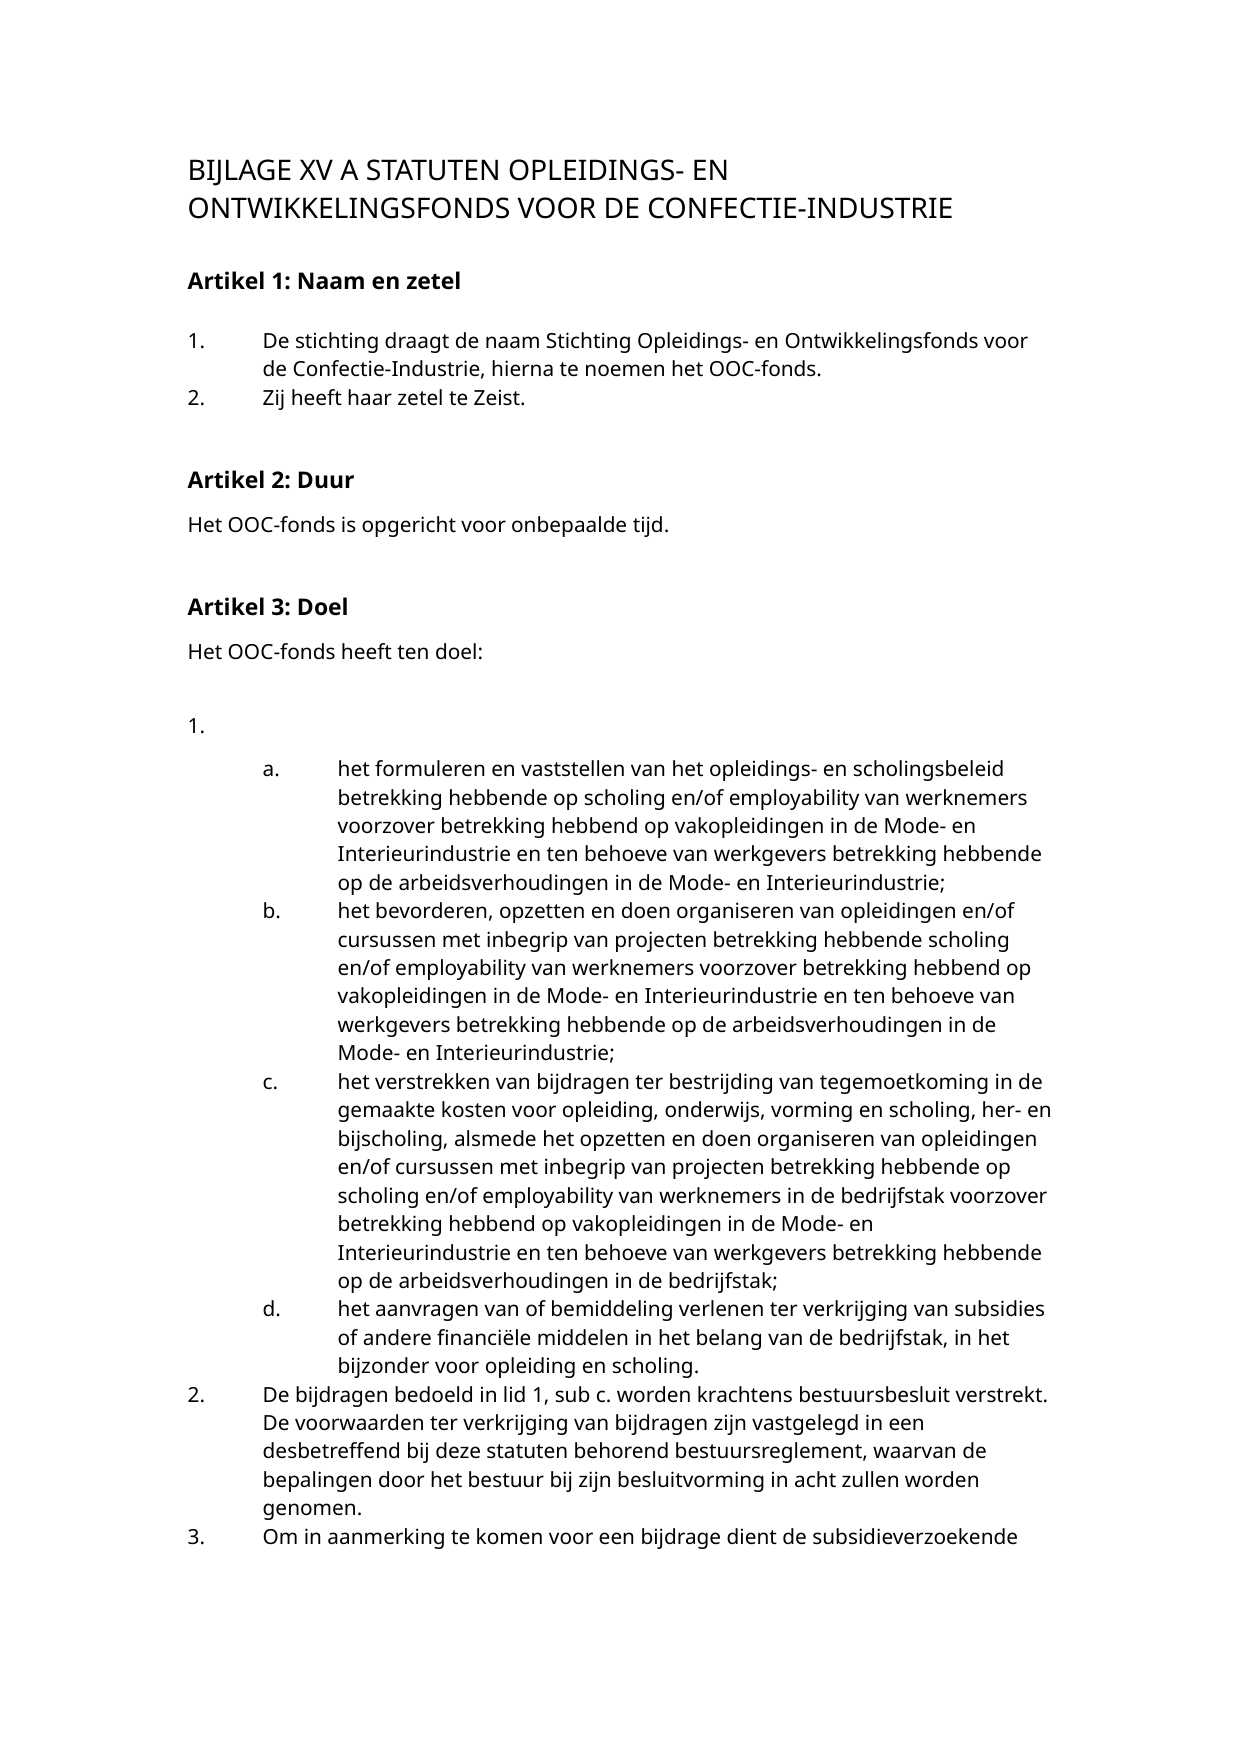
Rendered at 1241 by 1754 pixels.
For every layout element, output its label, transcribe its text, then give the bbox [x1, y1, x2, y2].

text Het OOC-fonds is opgericht voor onbepaalde tijd. [187, 510, 1053, 538]
subtitle Artikel 1: Naam en zetel [187, 265, 1053, 296]
subtitle Artikel 2: Duur [187, 464, 1053, 495]
list het formuleren en vaststellen van het opleidings- en scholingsbeleid betrekking hebbende op scholing en/of employability van werknemers voorzover betrekking hebbend op vakopleidingen in de Mode- en Interieurindustrie en ten behoeve van werkgevers betrekking hebbende op de arbeidsverhoudingen in de Mode- en Interieurindustrie; [262, 754, 1053, 896]
list De bijdragen bedoeld in lid 1, sub c. worden krachtens bestuursbesluit verstrekt. [187, 1380, 1053, 1408]
list Zij heeft haar zetel te Zeist. [187, 383, 1053, 411]
list het aanvragen van of bemiddeling verlenen ter verkrijging van subsidies of andere financiële middelen in het belang van de bedrijfstak, in het bijzonder voor opleiding en scholing. [262, 1294, 1053, 1380]
list Om in aanmerking te komen voor een bijdrage dient de subsidieverzoekende [187, 1522, 1053, 1550]
subtitle BIJLAGE XV A STATUTEN OPLEIDINGS- EN ONTWIKKELINGSFONDS VOOR DE CONFECTIE-INDUSTRIE [187, 150, 1053, 227]
subtitle Artikel 3: Doel [187, 591, 1053, 622]
list De voorwaarden ter verkrijging van bijdragen zijn vastgelegd in een desbetreffend bij deze statuten behorend bestuursreglement, waarvan de bepalingen door het bestuur bij zijn besluitvorming in acht zullen worden genomen. [187, 1408, 1053, 1522]
list het bevorderen, opzetten en doen organiseren van opleidingen en/of cursussen met inbegrip van projecten betrekking hebbende scholing en/of employability van werknemers voorzover betrekking hebbend op vakopleidingen in de Mode- en Interieurindustrie en ten behoeve van werkgevers betrekking hebbende op de arbeidsverhoudingen in de Mode- en Interieurindustrie; [262, 896, 1053, 1067]
text Het OOC-fonds heeft ten doel: [187, 637, 1053, 666]
list het verstrekken van bijdragen ter bestrijding van tegemoetkoming in de gemaakte kosten voor opleiding, onderwijs, vorming en scholing, her- en bijscholing, alsmede het opzetten en doen organiseren van opleidingen en/of cursussen met inbegrip van projecten betrekking hebbende op scholing en/of employability van werknemers in de bedrijfstak voorzover betrekking hebbend op vakopleidingen in de Mode- en Interieurindustrie en ten behoeve van werkgevers betrekking hebbende op de arbeidsverhoudingen in de bedrijfstak; [262, 1067, 1053, 1294]
list De stichting draagt de naam Stichting Opleidings- en Ontwikkelingsfonds voor de Confectie-Industrie, hierna te noemen het OOC-fonds. [187, 326, 1053, 383]
